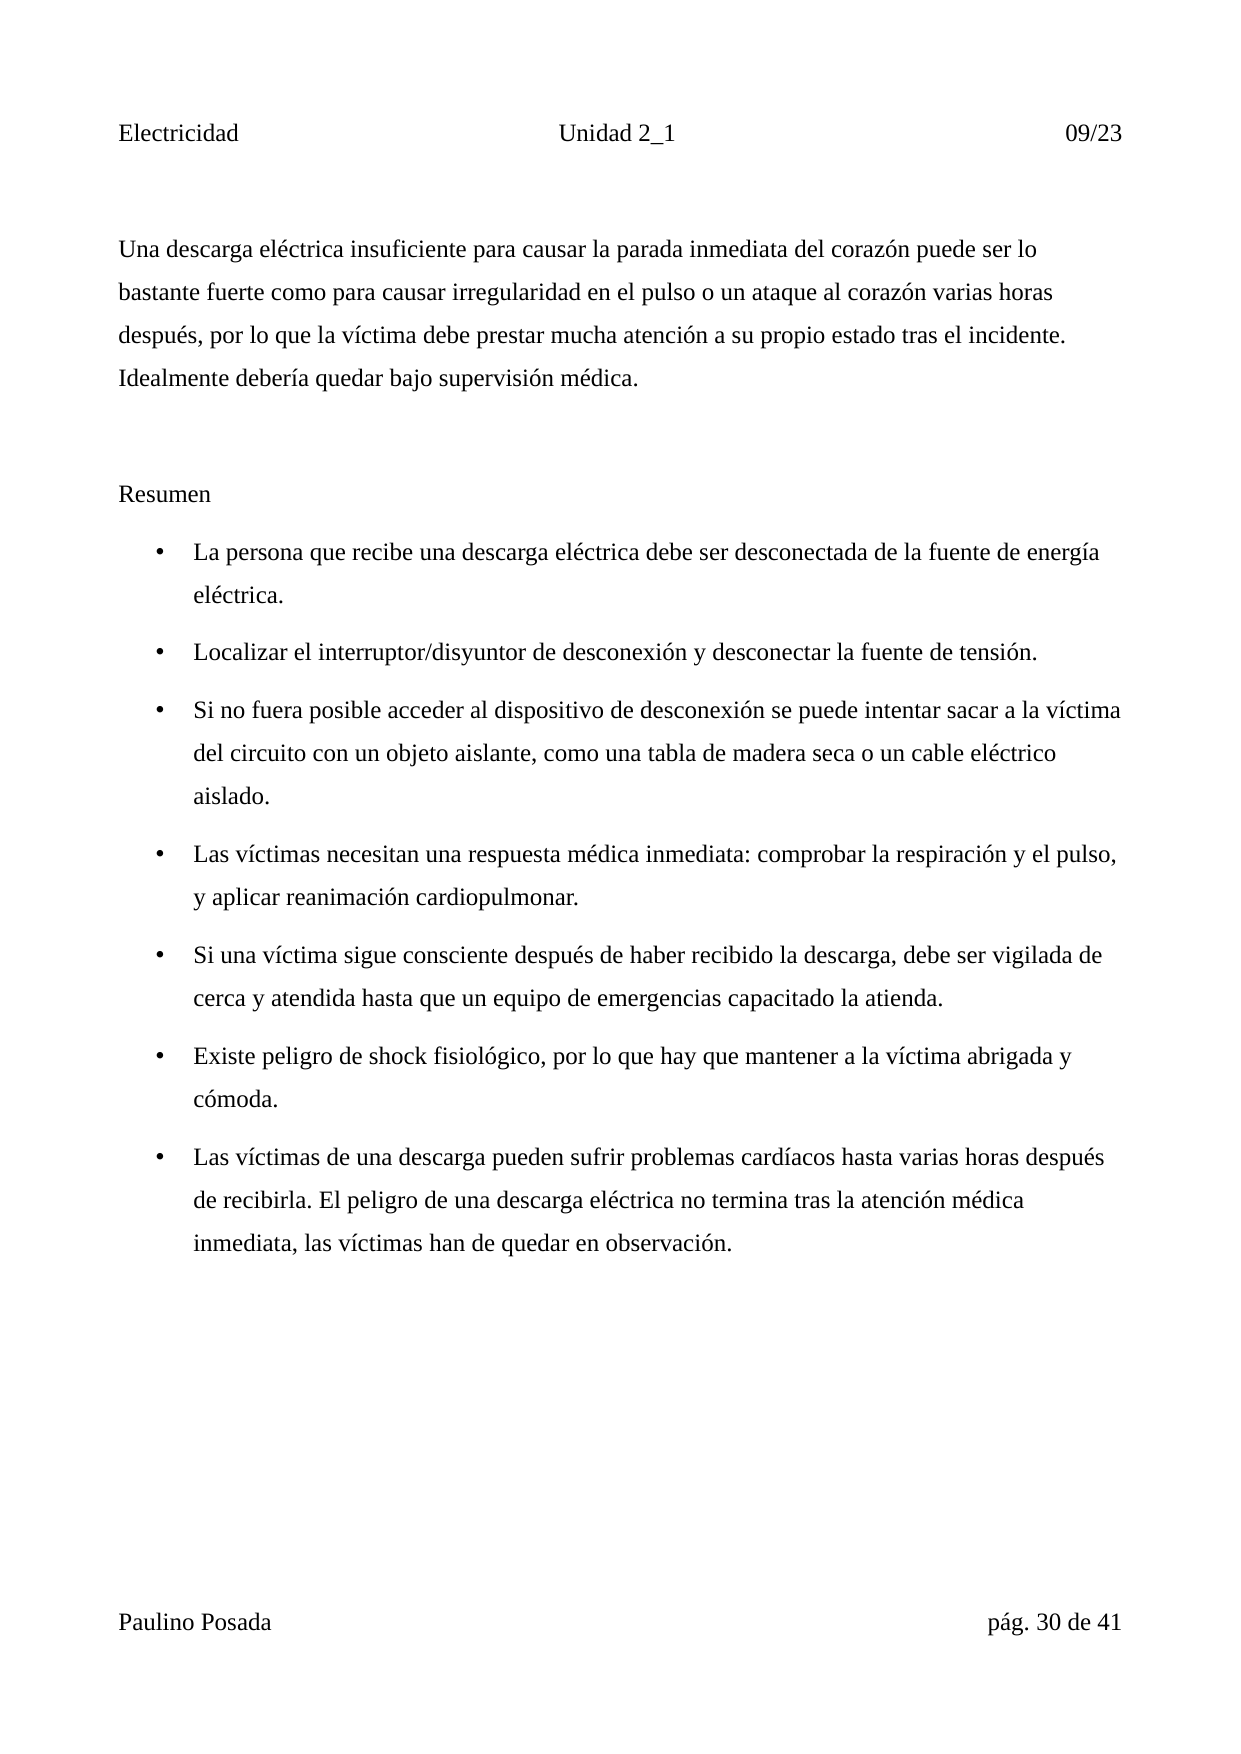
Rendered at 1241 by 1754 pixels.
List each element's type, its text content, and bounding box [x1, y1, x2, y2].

text Resumen [118, 479, 1122, 508]
list Las víctimas necesitan una respuesta médica inmediata: comprobar la respiración y el pulso, y aplicar reanimación cardiopulmonar. [156, 839, 1122, 911]
list La persona que recibe una descarga eléctrica debe ser desconectada de la fuente de energía eléctrica. [156, 537, 1122, 608]
list Existe peligro de shock fisiológico, por lo que hay que mantener a la víctima abrigada y cómoda. [156, 1041, 1122, 1113]
list Si no fuera posible acceder al dispositivo de desconexión se puede intentar sacar a la víctima del circuito con un objeto aislante, como una tabla de madera seca o un cable eléctrico aislado. [156, 695, 1122, 810]
text Una descarga eléctrica insuficiente para causar la parada inmediata del corazón puede ser lo bastante fuerte como para causar irregularidad en el pulso o un ataque al corazón varias horas después, por lo que la víctima debe prestar mucha atención a su propio estado tras el incidente. Idealmente debería quedar bajo supervisión médica. [118, 234, 1122, 392]
list Localizar el interruptor/disyuntor de desconexión y desconectar la fuente de tensión. [156, 637, 1122, 666]
list Las víctimas de una descarga pueden sufrir problemas cardíacos hasta varias horas después de recibirla. El peligro de una descarga eléctrica no termina tras la atención médica inmediata, las víctimas han de quedar en observación. [156, 1142, 1122, 1257]
list Si una víctima sigue consciente después de haber recibido la descarga, debe ser vigilada de cerca y atendida hasta que un equipo de emergencias capacitado la atienda. [156, 940, 1122, 1012]
